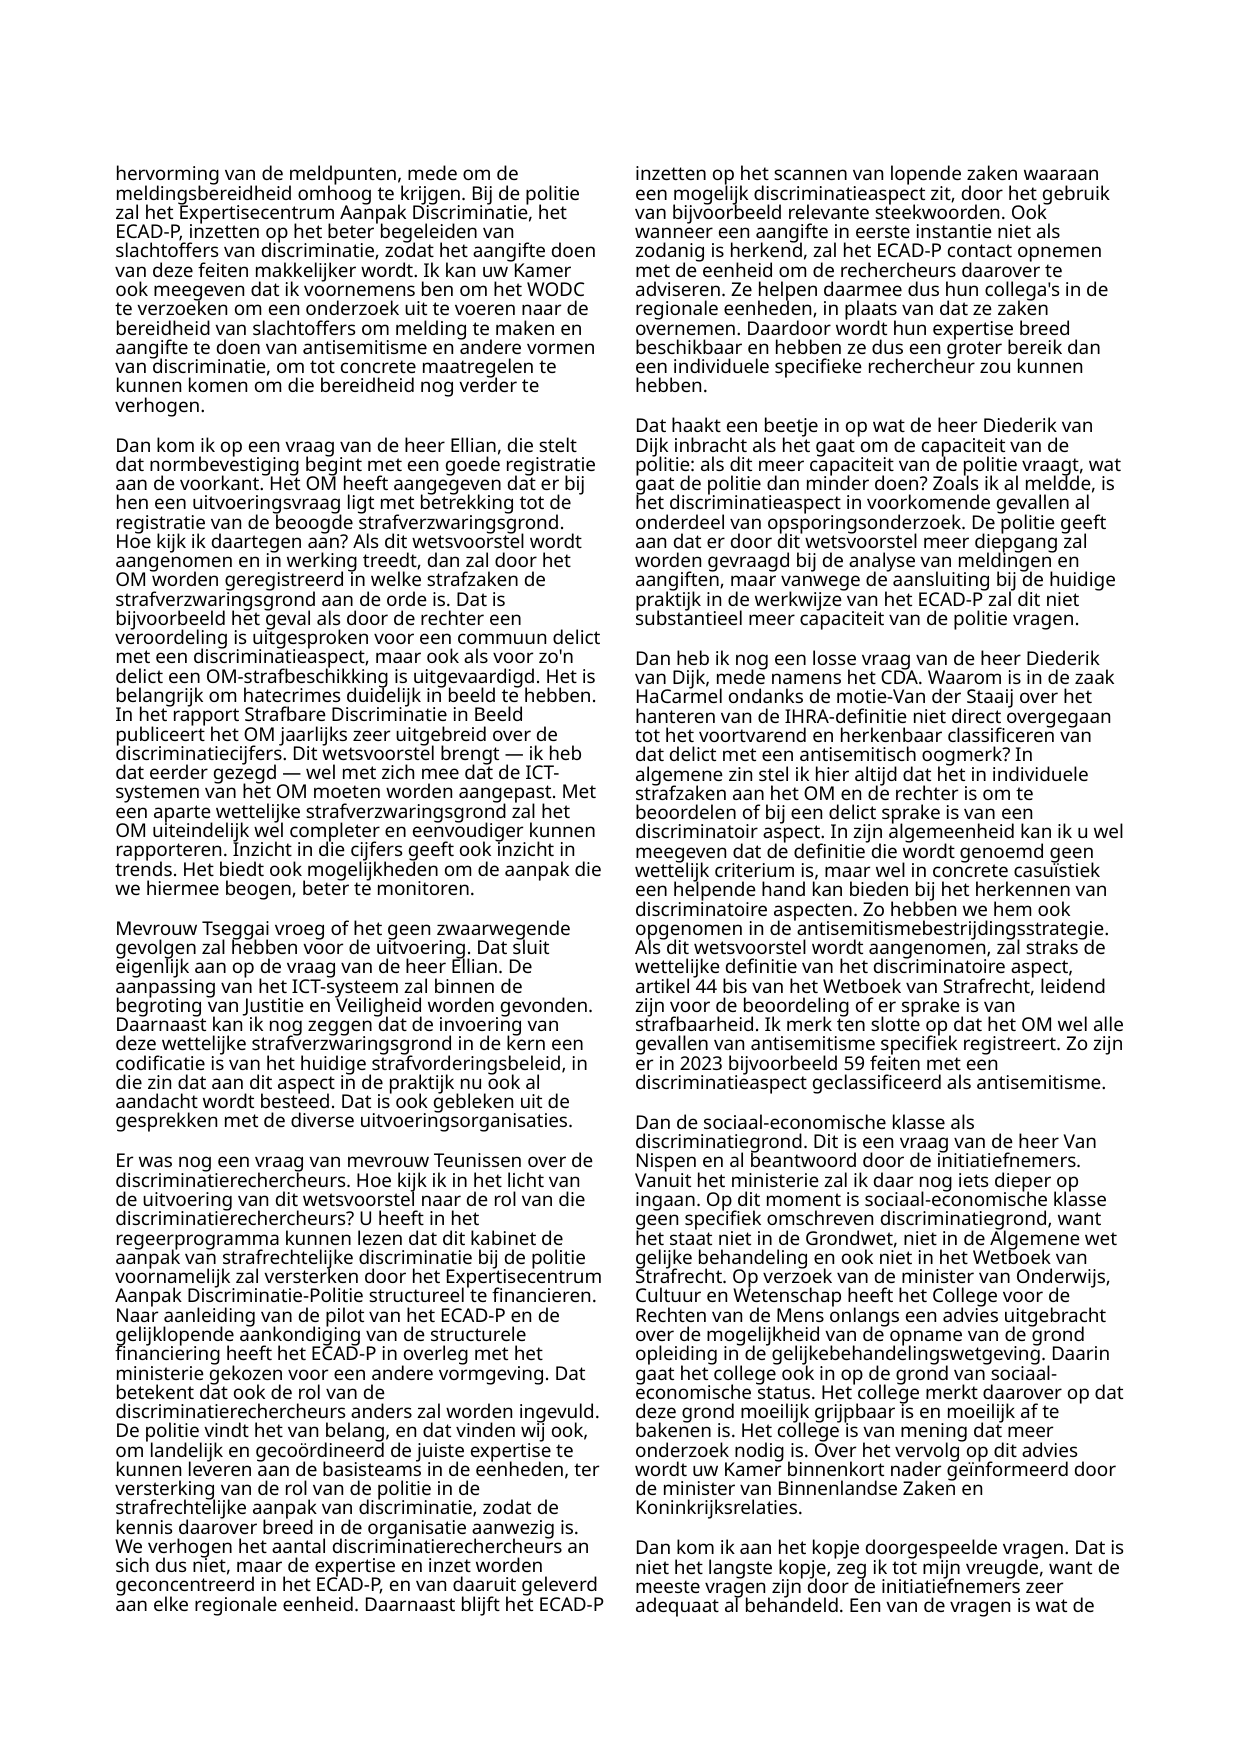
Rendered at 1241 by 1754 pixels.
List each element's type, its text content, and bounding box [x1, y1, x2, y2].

text Dan kom ik op een vraag van de heer Ellian, die stelt dat normbevestiging begint met een goede registratie aan de voorkant. Het OM heeft aangegeven dat er bij hen een uitvoeringsvraag ligt met betrekking tot de registratie van de beoogde strafverzwaringsgrond. Hoe kijk ik daartegen aan? Als dit wetsvoorstel wordt aangenomen en in werking treedt, dan zal door het OM worden geregistreerd in welke strafzaken de strafverzwaringsgrond aan de orde is. Dat is bijvoorbeeld het geval als door de rechter een veroordeling is uitgesproken voor een commuun delict met een discriminatieaspect, maar ook als voor zo'n delict een OM-strafbeschikking is uitgevaardigd. Het is belangrijk om hatecrimes duidelijk in beeld te hebben. In het rapport Strafbare Discriminatie in Beeld publiceert het OM jaarlijks zeer uitgebreid over de discriminatiecijfers. Dit wetsvoorstel brengt — ik heb dat eerder gezegd — wel met zich mee dat de ICT-systemen van het OM moeten worden aangepast. Met een aparte wettelijke strafverzwaringsgrond zal het OM uiteindelijk wel completer en eenvoudiger kunnen rapporteren. Inzicht in die cijfers geeft ook inzicht in trends. Het biedt ook mogelijkheden om de aanpak die we hiermee beogen, beter te monitoren. [115, 437, 605, 899]
text Dan heb ik nog een losse vraag van de heer Diederik van Dijk, mede namens het CDA. Waarom is in de zaak HaCarmel ondanks de motie-Van der Staaij over het hanteren van de IHRA-definitie niet direct overgegaan tot het voortvarend en herkenbaar classificeren van dat delict met een antisemitisch oogmerk? In algemene zin stel ik hier altijd dat het in individuele strafzaken aan het OM en de rechter is om te beoordelen of bij een delict sprake is van een discriminatoir aspect. In zijn algemeenheid kan ik u wel meegeven dat de definitie die wordt genoemd geen wettelijk criterium is, maar wel in concrete casuïstiek een helpende hand kan bieden bij het herkennen van discriminatoire aspecten. Zo hebben we hem ook opgenomen in de antisemitismebestrijdingsstrategie. Als dit wetsvoorstel wordt aangenomen, zal straks de wettelijke definitie van het discriminatoire aspect, artikel 44 bis van het Wetboek van Strafrecht, leidend zijn voor de beoordeling of er sprake is van strafbaarheid. Ik merk ten slotte op dat het OM wel alle gevallen van antisemitisme specifiek registreert. Zo zijn er in 2023 bijvoorbeeld 59 feiten met een discriminatieaspect geclassificeerd als antisemitisme. [635, 650, 1125, 1093]
text Dat haakt een beetje in op wat de heer Diederik van Dijk inbracht als het gaat om de capaciteit van de politie: als dit meer capaciteit van de politie vraagt, wat gaat de politie dan minder doen? Zoals ik al meldde, is het discriminatieaspect in voorkomende gevallen al onderdeel van opsporingsonderzoek. De politie geeft aan dat er door dit wetsvoorstel meer diepgang zal worden gevraagd bij de analyse van meldingen en aangiften, maar vanwege de aansluiting bij de huidige praktijk in de werkwijze van het ECAD-P zal dit niet substantieel meer capaciteit van de politie vragen. [635, 417, 1125, 629]
text hervorming van de meldpunten, mede om de meldingsbereidheid omhoog te krijgen. Bij de politie zal het Expertisecentrum Aanpak Discriminatie, het ECAD-P, inzetten op het beter begeleiden van slachtoffers van discriminatie, zodat het aangifte doen van deze feiten makkelijker wordt. Ik kan uw Kamer ook meegeven dat ik voornemens ben om het WODC te verzoeken om een onderzoek uit te voeren naar de bereidheid van slachtoffers om melding te maken en aangifte te doen van antisemitisme en andere vormen van discriminatie, om tot concrete maatregelen te kunnen komen om die bereidheid nog verder te verhogen. [115, 165, 605, 416]
text Dan kom ik aan het kopje doorgespeelde vragen. Dat is niet het langste kopje, zeg ik tot mijn vreugde, want de meeste vragen zijn door de initiatiefnemers zeer adequaat al behandeld. Een van de vragen is wat de [635, 1539, 1125, 1616]
text Er was nog een vraag van mevrouw Teunissen over de discriminatierechercheurs. Hoe kijk ik in het licht van de uitvoering van dit wetsvoorstel naar de rol van die discriminatierechercheurs? U heeft in het regeerprogramma kunnen lezen dat dit kabinet de aanpak van strafrechtelijke discriminatie bij de politie voornamelijk zal versterken door het Expertisecentrum Aanpak Discriminatie-Politie structureel te financieren. Naar aanleiding van de pilot van het ECAD-P en de gelijklopende aankondiging van de structurele financiering heeft het ECAD-P in overleg met het ministerie gekozen voor een andere vormgeving. Dat betekent dat ook de rol van de discriminatierechercheurs anders zal worden ingevuld. De politie vindt het van belang, en dat vinden wij ook, om landelijk en gecoördineerd de juiste expertise te kunnen leveren aan de basisteams in de eenheden, ter versterking van de rol van de politie in de strafrechtelijke aanpak van discriminatie, zodat de kennis daarover breed in de organisatie aanwezig is. We verhogen het aantal discriminatierechercheurs an sich dus niet, maar de expertise en inzet worden geconcentreerd in het ECAD-P, en van daaruit geleverd aan elke regionale eenheid. Daarnaast blijft het ECAD-P [115, 1152, 605, 1615]
text Dan de sociaal-economische klasse als discriminatiegrond. Dit is een vraag van de heer Van Nispen en al beantwoord door de initiatiefnemers. Vanuit het ministerie zal ik daar nog iets dieper op ingaan. Op dit moment is sociaal-economische klasse geen specifiek omschreven discriminatiegrond, want het staat niet in de Grondwet, niet in de Algemene wet gelijke behandeling en ook niet in het Wetboek van Strafrecht. Op verzoek van de minister van Onderwijs, Cultuur en Wetenschap heeft het College voor de Rechten van de Mens onlangs een advies uitgebracht over de mogelijkheid van de opname van de grond opleiding in de gelijkebehandelingswetgeving. Daarin gaat het college ook in op de grond van sociaal-economische status. Het college merkt daarover op dat deze grond moeilijk grijpbaar is en moeilijk af te bakenen is. Het college is van mening dat meer onderzoek nodig is. Over het vervolg op dit advies wordt uw Kamer binnenkort nader geïnformeerd door de minister van Binnenlandse Zaken en Koninkrijksrelaties. [635, 1114, 1125, 1519]
text Mevrouw Tseggai vroeg of het geen zwaarwegende gevolgen zal hebben voor de uitvoering. Dat sluit eigenlijk aan op de vraag van de heer Ellian. De aanpassing van het ICT-systeem zal binnen de begroting van Justitie en Veiligheid worden gevonden. Daarnaast kan ik nog zeggen dat de invoering van deze wettelijke strafverzwaringsgrond in de kern een codificatie is van het huidige strafvorderingsbeleid, in die zin dat aan dit aspect in de praktijk nu ook al aandacht wordt besteed. Dat is ook gebleken uit de gesprekken met de diverse uitvoeringsorganisaties. [115, 920, 605, 1132]
text inzetten op het scannen van lopende zaken waaraan een mogelijk discriminatieaspect zit, door het gebruik van bijvoorbeeld relevante steekwoorden. Ook wanneer een aangifte in eerste instantie niet als zodanig is herkend, zal het ECAD-P contact opnemen met de eenheid om de rechercheurs daarover te adviseren. Ze helpen daarmee dus hun collega's in de regionale eenheden, in plaats van dat ze zaken overnemen. Daardoor wordt hun expertise breed beschikbaar en hebben ze dus een groter bereik dan een individuele specifieke rechercheur zou kunnen hebben. [635, 165, 1125, 397]
